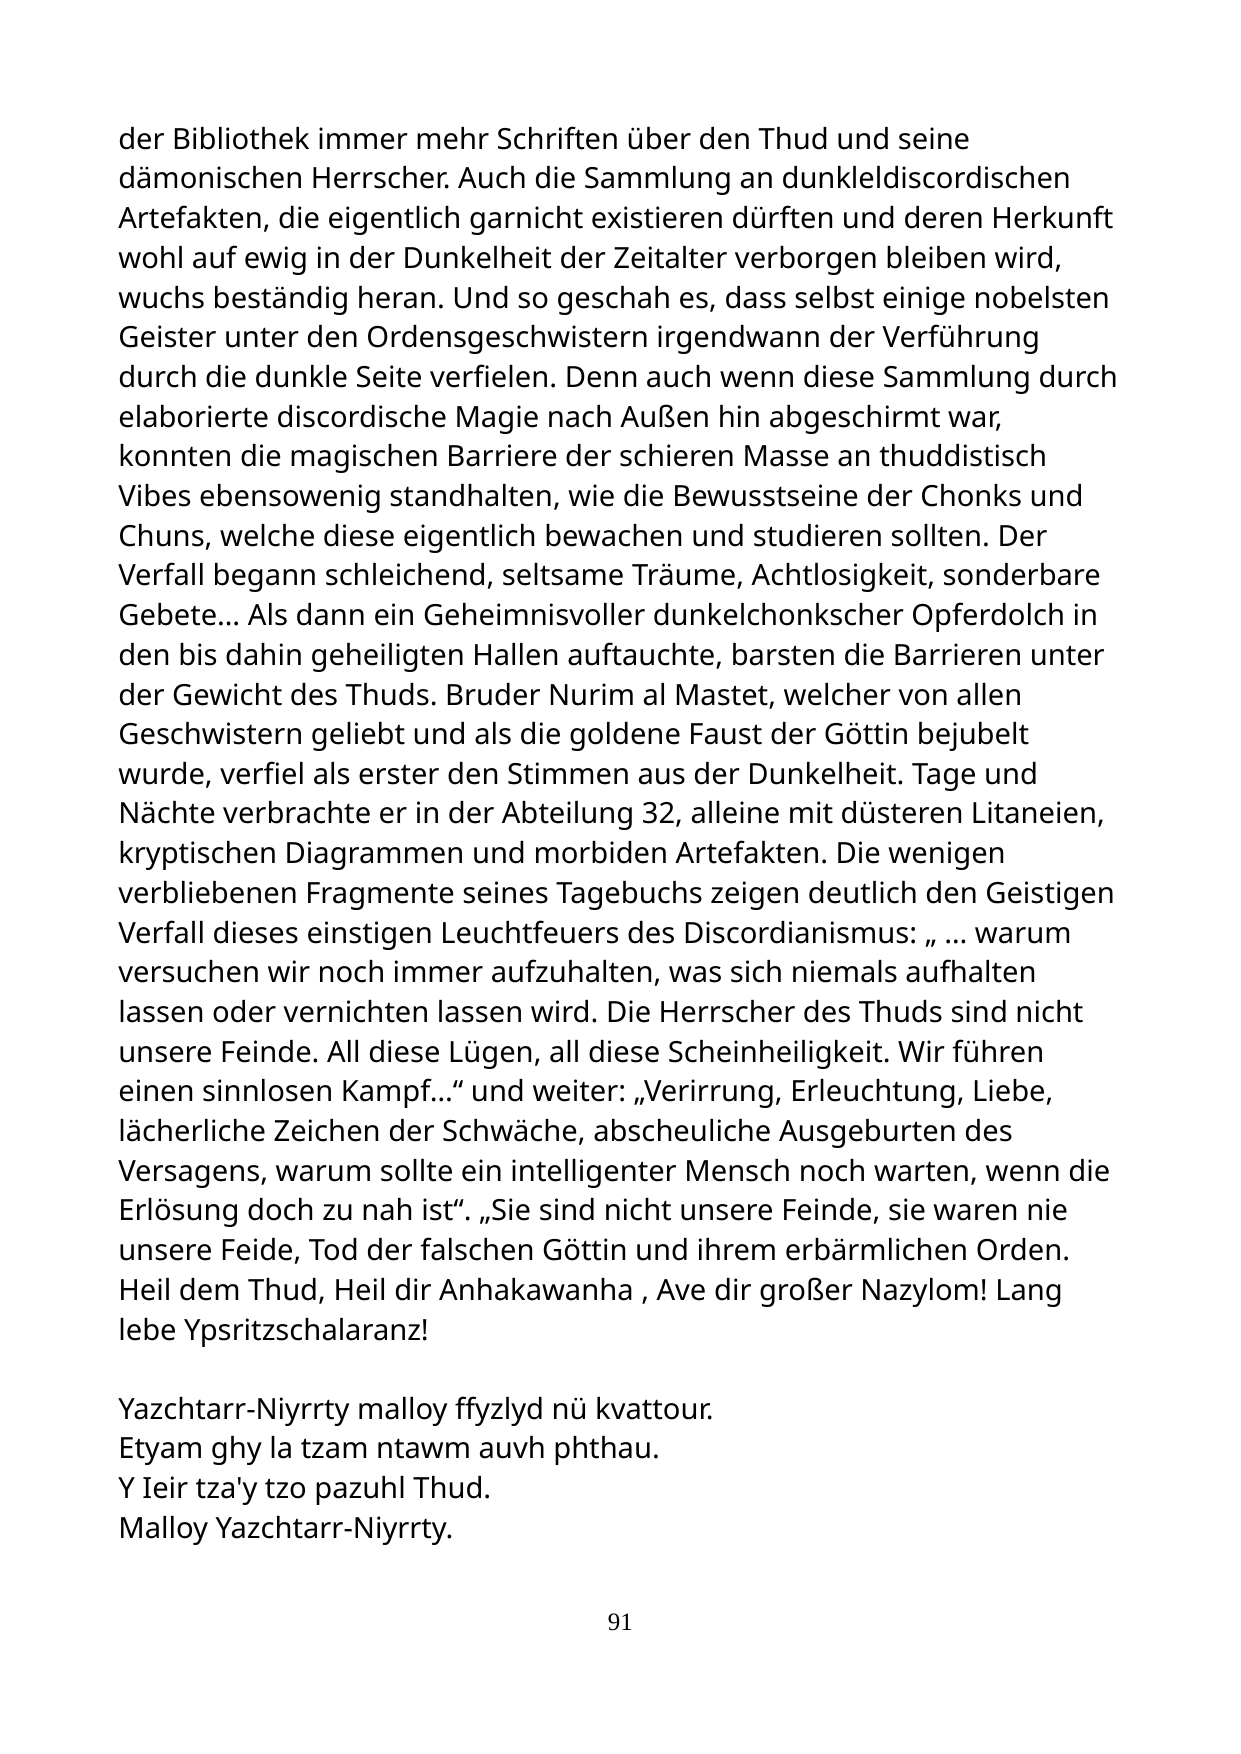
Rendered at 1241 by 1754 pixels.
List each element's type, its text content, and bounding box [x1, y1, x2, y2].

text der Bibliothek immer mehr Schriften über den Thud und seine dämonischen Herrscher. Auch die Sammlung an dunkleldiscordischen Artefakten, die eigentlich garnicht existieren dürften und deren Herkunft wohl auf ewig in der Dunkelheit der Zeitalter verborgen bleiben wird, wuchs beständig heran. Und so geschah es, dass selbst einige nobelsten Geister unter den Ordensgeschwistern irgendwann der Verführung durch die dunkle Seite verfielen. Denn auch wenn diese Sammlung durch elaborierte discordische Magie nach Außen hin abgeschirmt war, konnten die magischen Barriere der schieren Masse an thuddistisch Vibes ebensowenig standhalten, wie die Bewusstseine der Chonks und Chuns, welche diese eigentlich bewachen und studieren sollten. Der Verfall begann schleichend, seltsame Träume, Achtlosigkeit, sonderbare Gebete… Als dann ein Geheimnisvoller dunkelchonkscher Opferdolch in den bis dahin geheiligten Hallen auftauchte, barsten die Barrieren unter der Gewicht des Thuds. Bruder Nurim al Mastet, welcher von allen Geschwistern geliebt und als die goldene Faust der Göttin bejubelt wurde, verfiel als erster den Stimmen aus der Dunkelheit. Tage und Nächte verbrachte er in der Abteilung 32, alleine mit düsteren Litaneien, kryptischen Diagrammen und morbiden Artefakten. Die wenigen verbliebenen Fragmente seines Tagebuchs zeigen deutlich den Geistigen Verfall dieses einstigen Leuchtfeuers des Discordianismus: „ … warum versuchen wir noch immer aufzuhalten, was sich niemals aufhalten lassen oder vernichten lassen wird. Die Herrscher des Thuds sind nicht unsere Feinde. All diese Lügen, all diese Scheinheiligkeit. Wir führen einen sinnlosen Kampf…“ und weiter: „Verirrung, Erleuchtung, Liebe, lächerliche Zeichen der Schwäche, abscheuliche Ausgeburten des Versagens, warum sollte ein intelligenter Mensch noch warten, wenn die Erlösung doch zu nah ist“. „Sie sind nicht unsere Feinde, sie waren nie unsere Feide, Tod der falschen Göttin und ihrem erbärmlichen Orden. Heil dem Thud, Heil dir Anhakawanha , Ave dir großer Nazylom! Lang lebe Ypsritzschalaranz! Yazchtarr-Niyrrty malloy ffyzlyd nü kvattour. Etyam ghy la tzam ntawm auvh phthau. Y Ieir tza'y tzo pazuhl Thud. Malloy Yazchtarr-Niyrrty. [118, 118, 1122, 1547]
